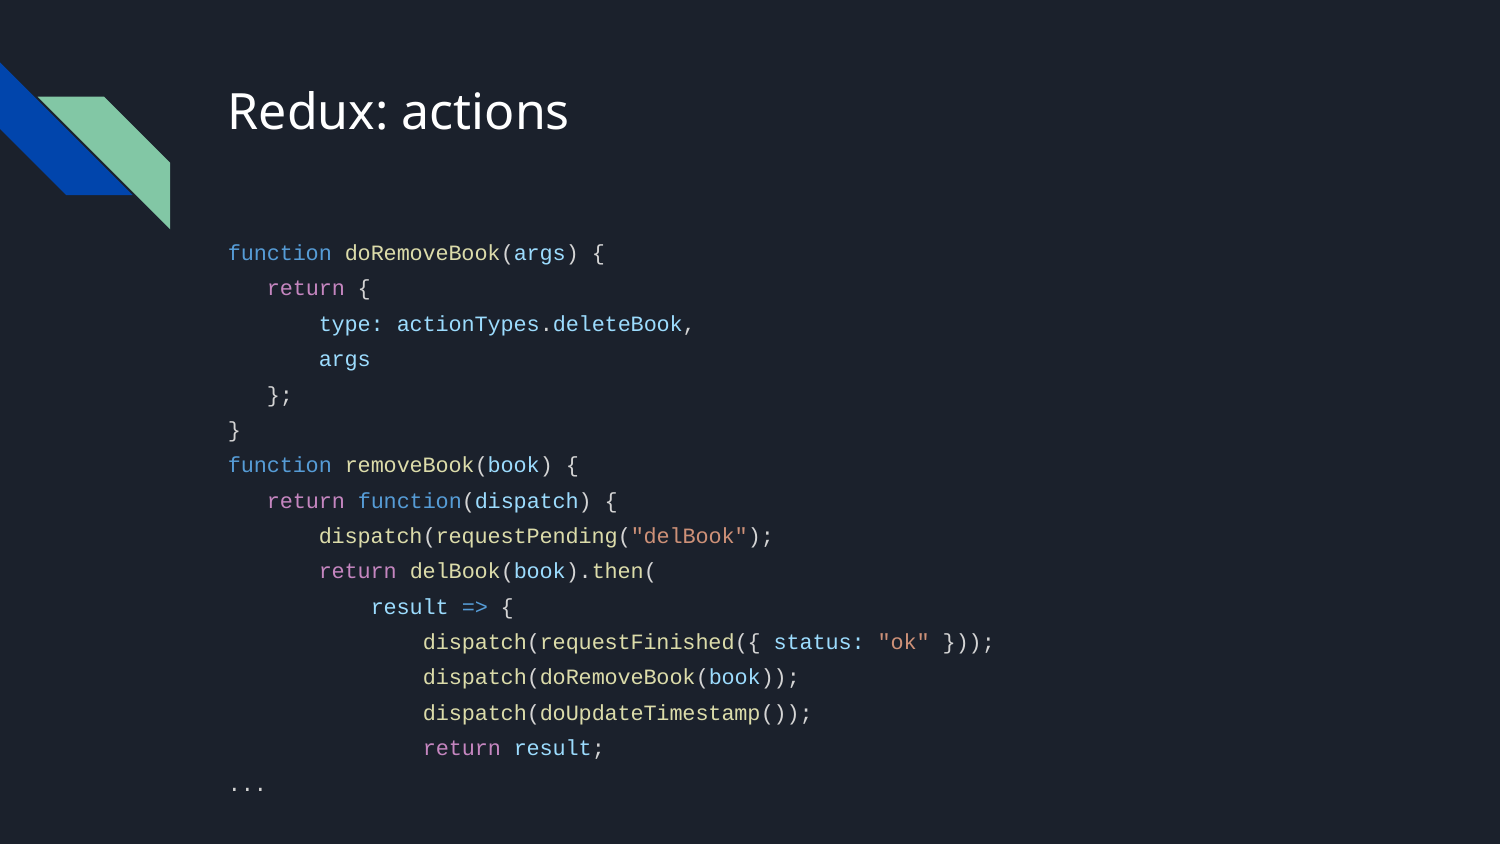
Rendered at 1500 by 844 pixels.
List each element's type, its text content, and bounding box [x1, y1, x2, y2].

title Redux: actions [212, 64, 1368, 214]
list function doRemoveBook(args) { return { type: actionTypes.deleteBook, args }; } function removeBook(book) { return function(dispatch) { dispatch(requestPending("delBook"); return delBook(book).then( result => { dispatch(requestFinished({ status: "ok" })); dispatch(doRemoveBook(book)); dispatch(doUpdateTimestamp()); return result; ... [212, 214, 1368, 817]
